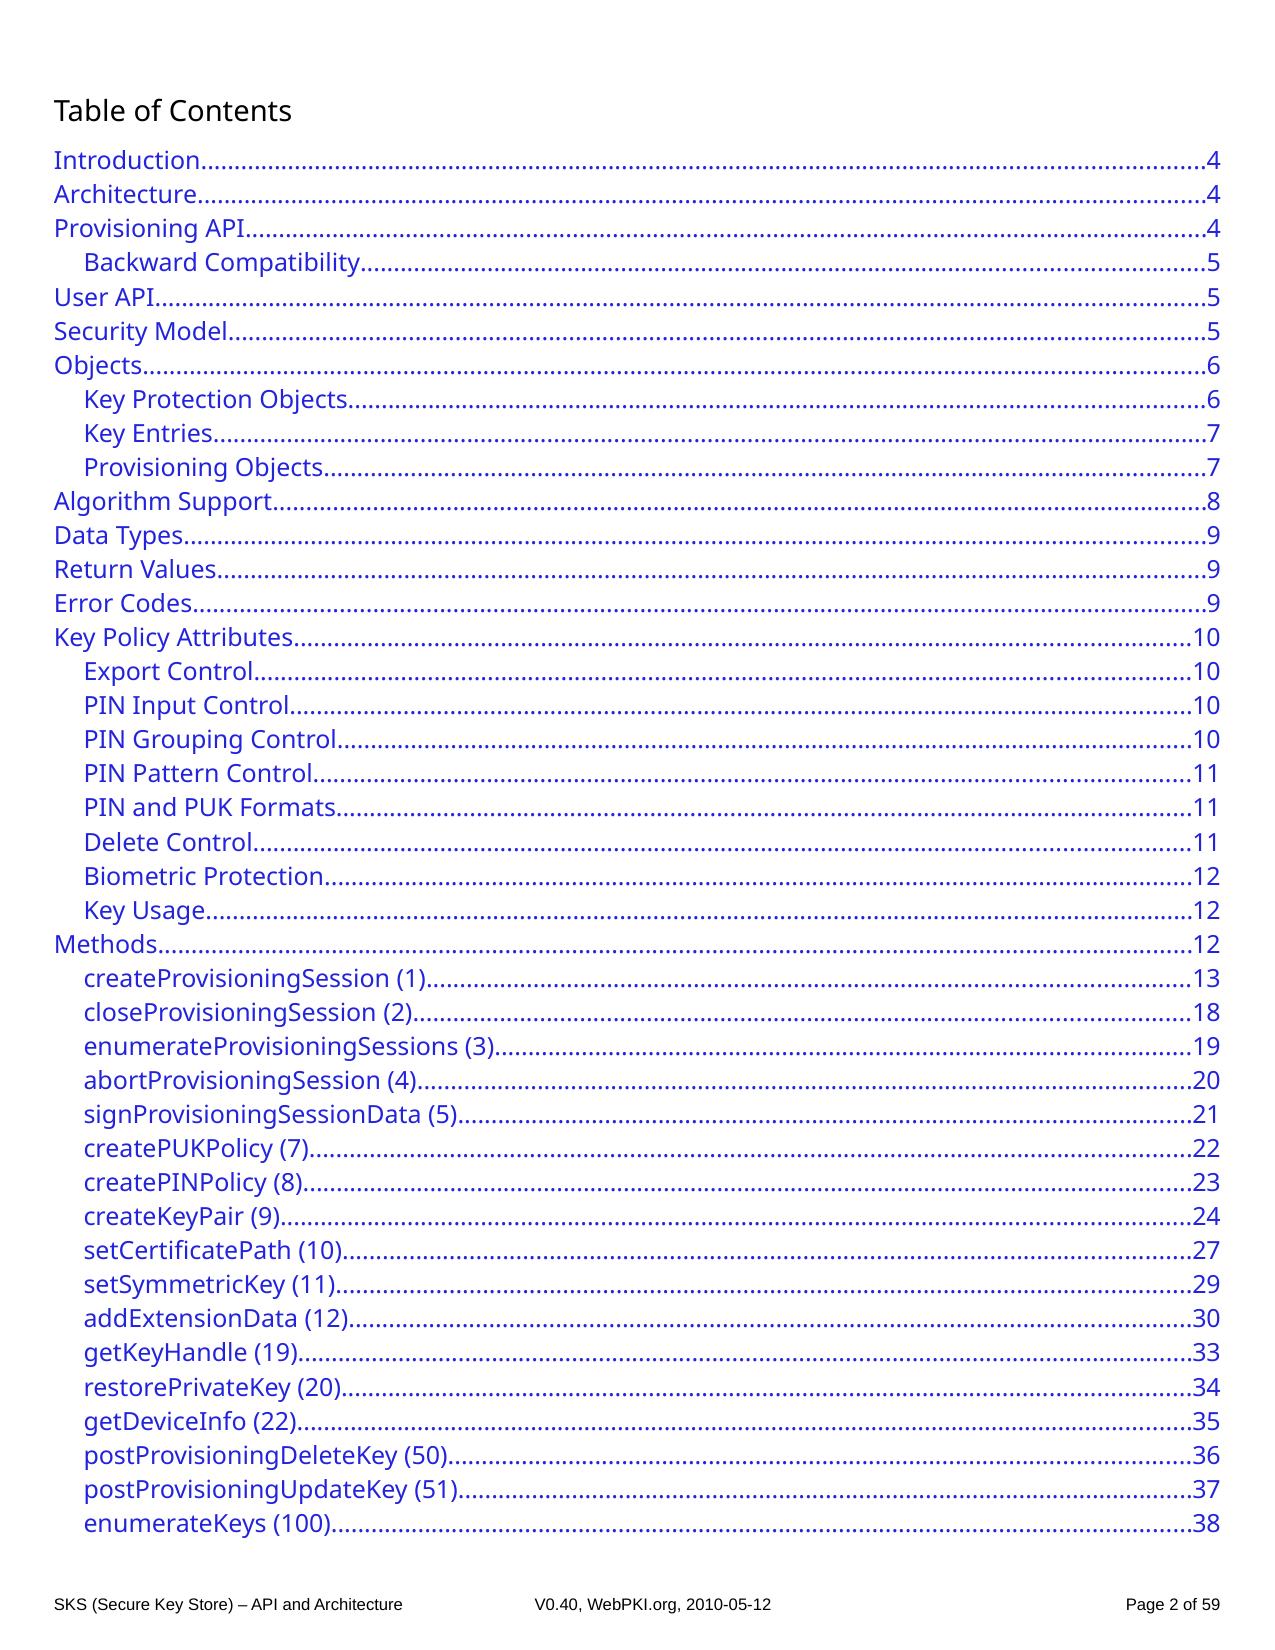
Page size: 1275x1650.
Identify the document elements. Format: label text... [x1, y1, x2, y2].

text createPINPolicy (8) 23 [83, 1165, 1221, 1199]
text Provisioning API 4 [54, 211, 1221, 245]
text Key Usage 12 [83, 892, 1221, 926]
text createPUKPolicy (7) 22 [83, 1131, 1221, 1165]
text Export Control 10 [83, 654, 1221, 688]
text getDeviceInfo (22) 35 [83, 1403, 1221, 1437]
text Algorithm Support 8 [54, 483, 1221, 518]
text Error Codes 9 [54, 586, 1221, 620]
text setSymmetricKey (11) 29 [83, 1267, 1221, 1301]
text PIN Pattern Control 11 [83, 756, 1221, 790]
text Backward Compatibility 5 [83, 245, 1221, 279]
text Biometric Protection 12 [83, 858, 1221, 892]
text createKeyPair (9) 24 [83, 1199, 1221, 1233]
text postProvisioningDeleteKey (50) 36 [83, 1437, 1221, 1471]
text Objects 6 [54, 347, 1221, 381]
text Key Protection Objects 6 [83, 381, 1221, 415]
text restorePrivateKey (20) 34 [83, 1369, 1221, 1403]
text Delete Control 11 [83, 824, 1221, 858]
text closeProvisioningSession (2) 18 [83, 994, 1221, 1028]
text addExtensionData (12) 30 [83, 1301, 1221, 1335]
text Security Model 5 [54, 313, 1221, 347]
text Key Entries 7 [83, 415, 1221, 449]
text enumerateKeys (100) 38 [83, 1505, 1221, 1539]
subtitle Table of Contents [54, 91, 1221, 130]
text PIN Grouping Control 10 [83, 722, 1221, 756]
text getKeyHandle (19) 33 [83, 1335, 1221, 1369]
text Key Policy Attributes 10 [54, 620, 1221, 654]
text enumerateProvisioningSessions (3) 19 [83, 1028, 1221, 1063]
text abortProvisioningSession (4) 20 [83, 1063, 1221, 1097]
text createProvisioningSession (1) 13 [83, 960, 1221, 994]
text setCertificatePath (10) 27 [83, 1233, 1221, 1267]
text PIN and PUK Formats 11 [83, 790, 1221, 824]
text Data Types 9 [54, 518, 1221, 552]
text Provisioning Objects 7 [83, 449, 1221, 483]
text Introduction 4 [54, 143, 1221, 177]
text User API 5 [54, 279, 1221, 313]
text Methods 12 [54, 926, 1221, 960]
text signProvisioningSessionData (5) 21 [83, 1097, 1221, 1131]
text postProvisioningUpdateKey (51) 37 [83, 1471, 1221, 1505]
text PIN Input Control 10 [83, 688, 1221, 722]
text Return Values 9 [54, 552, 1221, 586]
text Architecture 4 [54, 177, 1221, 211]
